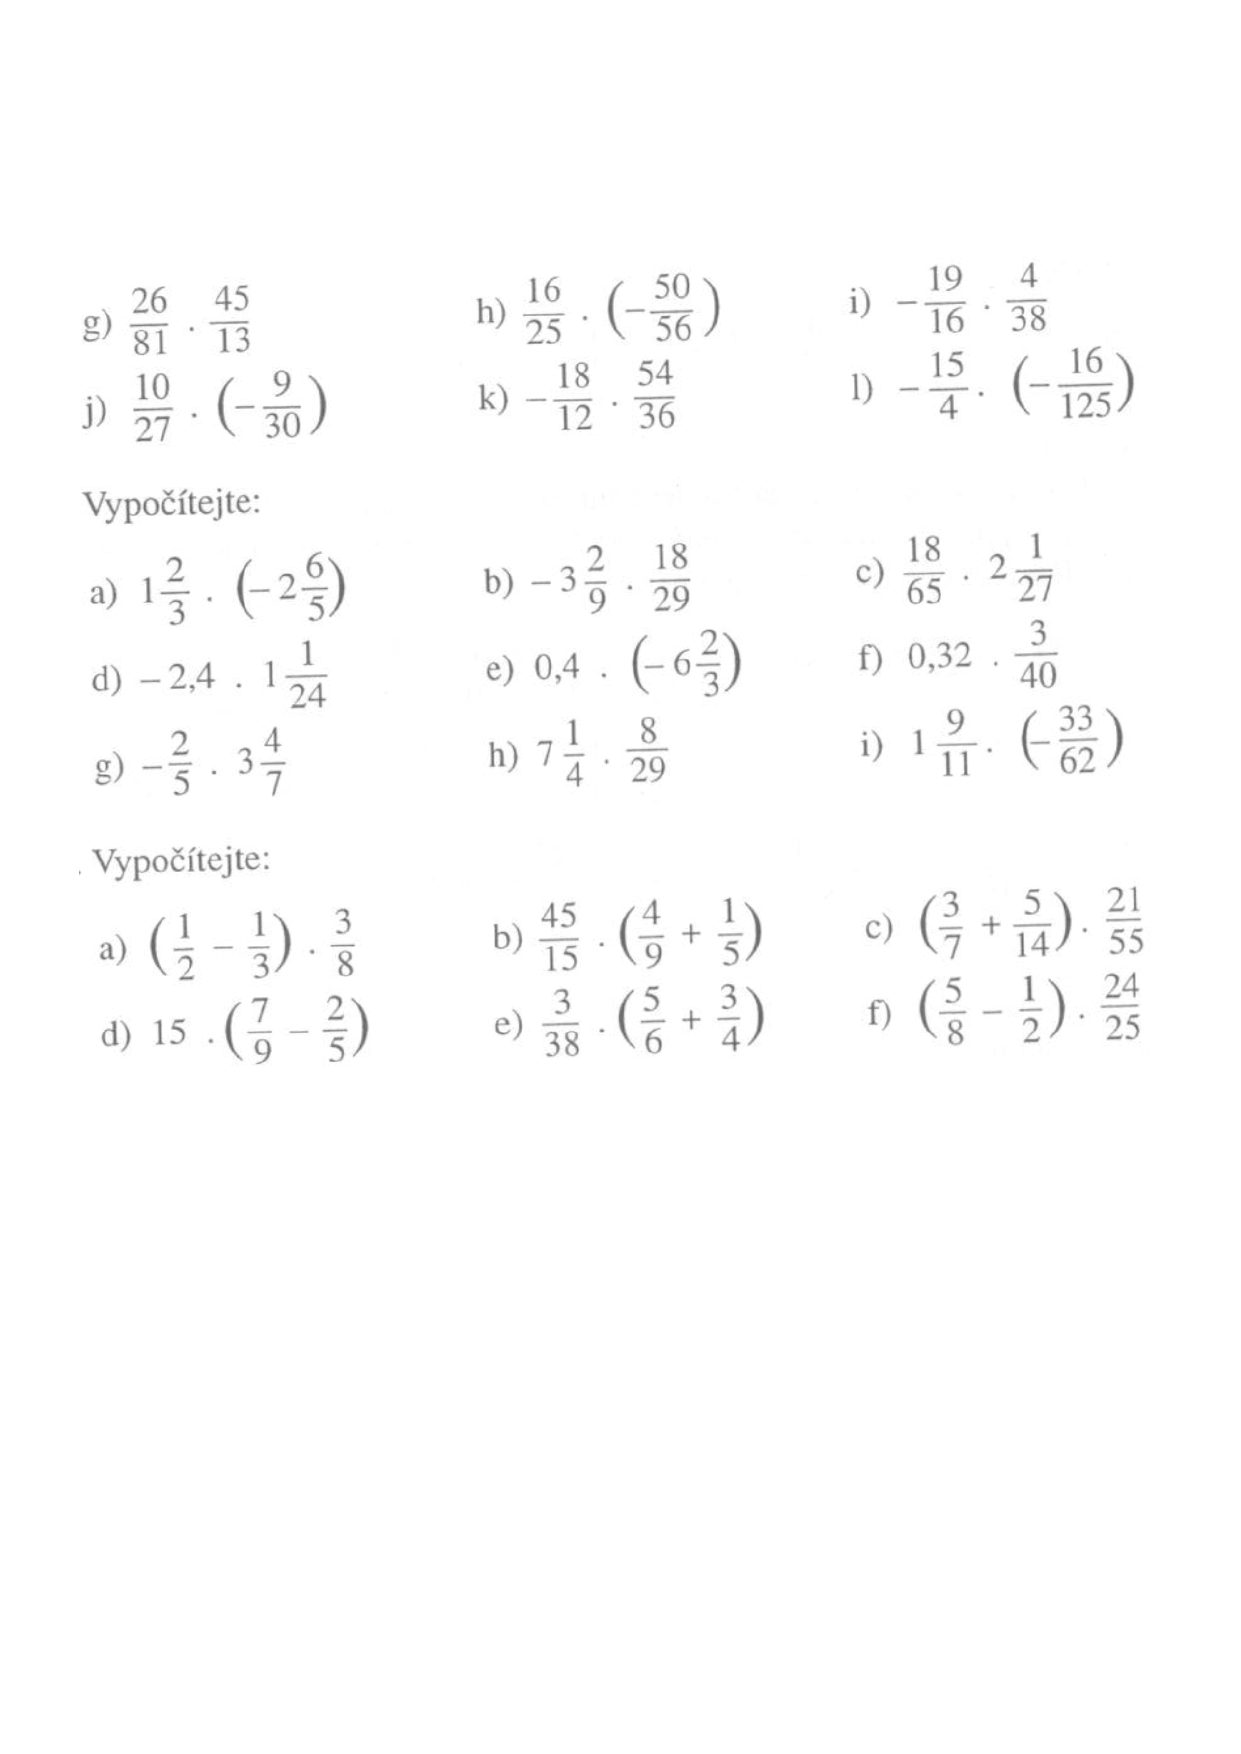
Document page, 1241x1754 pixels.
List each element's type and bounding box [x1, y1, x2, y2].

picture [80, 230, 1161, 1090]
